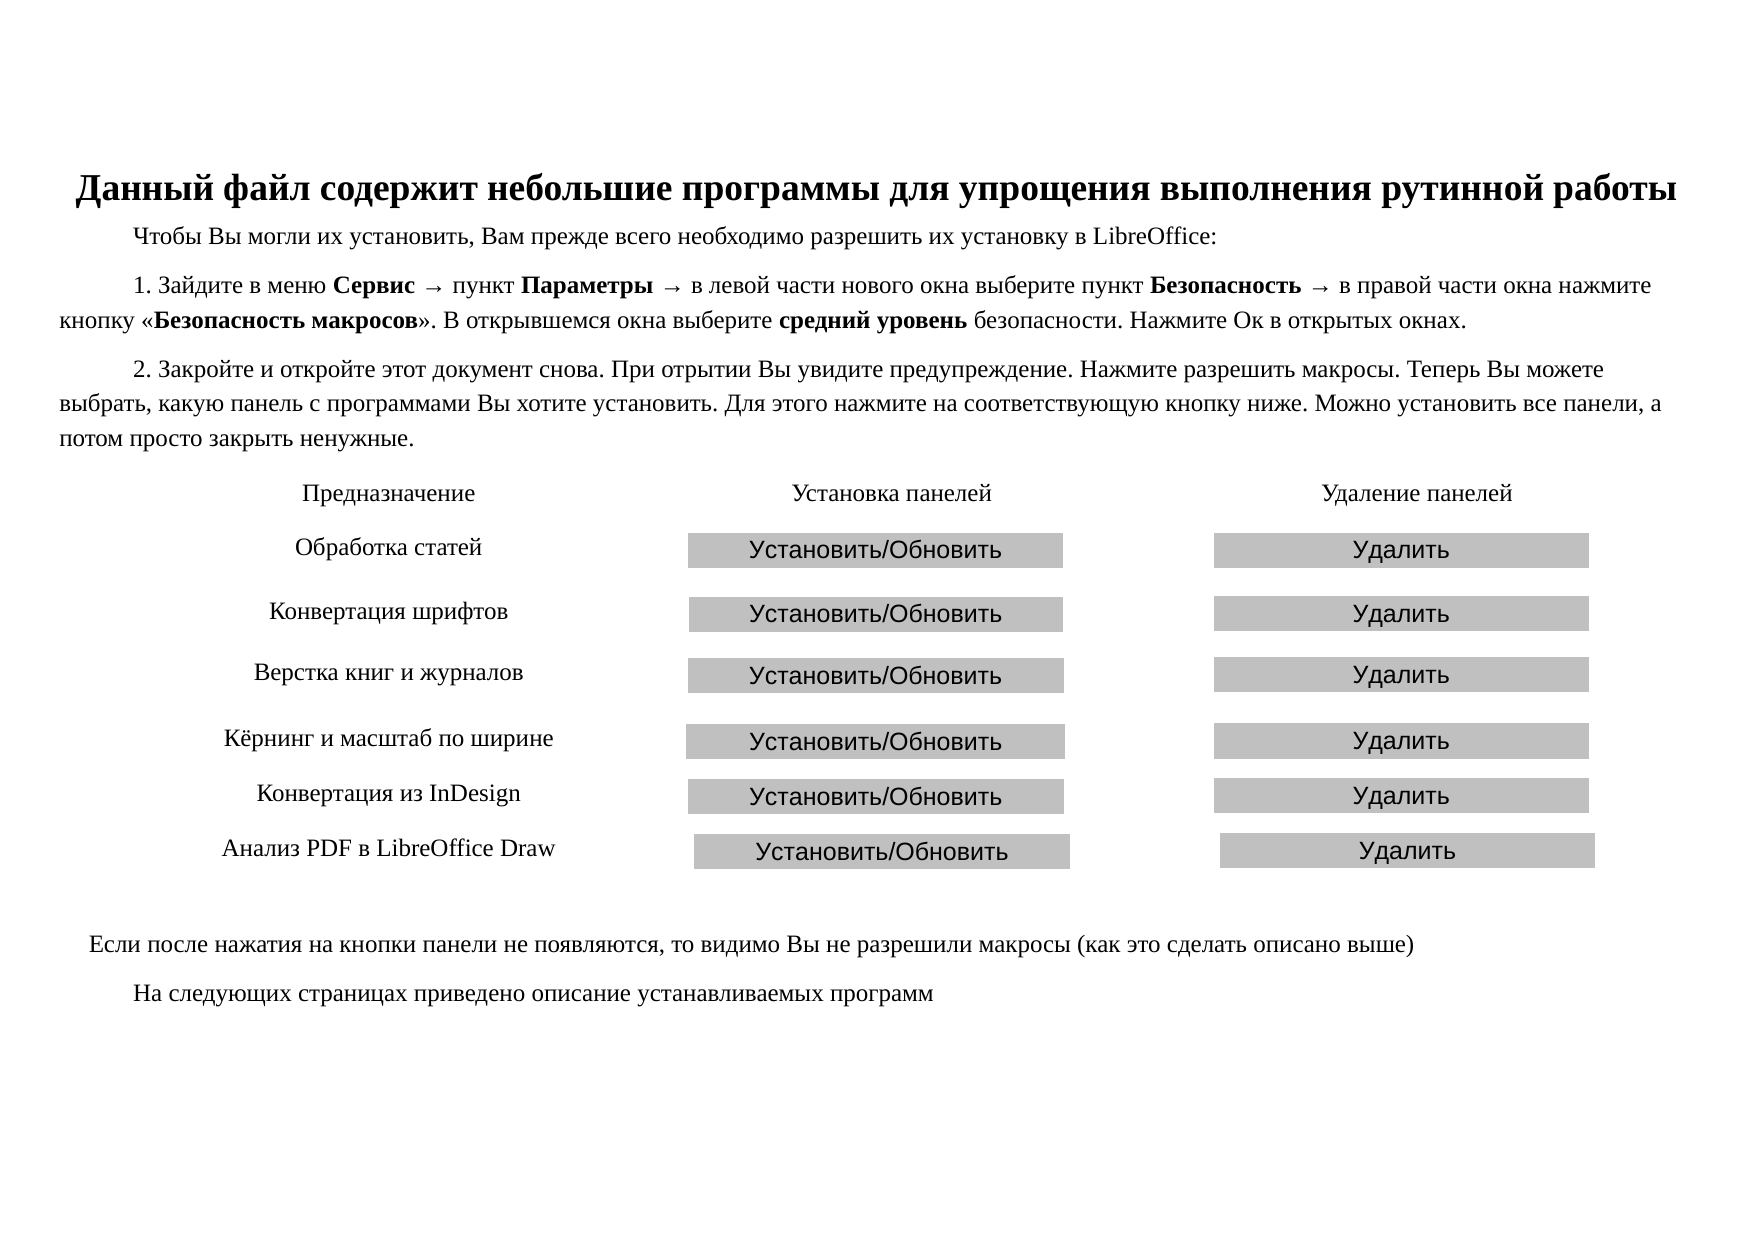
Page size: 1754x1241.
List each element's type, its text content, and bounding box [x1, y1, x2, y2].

subtitle Данный файл содержит небольшие программы для упрощения выполнения рутинной работы [59, 165, 1695, 209]
table_cell Анализ PDF в LibreOffice Draw [59, 827, 644, 882]
table_cell [644, 827, 1139, 882]
table_cell [644, 773, 1139, 827]
table_cell [644, 718, 1139, 772]
text Чтобы Вы могли их установить, Вам прежде всего необходимо разрешить их установку в LibreOffice: [59, 221, 1695, 250]
table_cell [644, 527, 1139, 590]
table_cell [644, 651, 1139, 718]
text Если после нажатия на кнопки панели не появляются, то видимо Вы не разрешили макросы (как это сделать описано выше) [59, 929, 1695, 958]
table_cell Верстка книг и журналов [59, 651, 644, 718]
text 2. Закройте и откройте этот документ снова. При отрытии Вы увидите предупреждение. Нажмите разрешить макросы. Теперь Вы можете выбрать, какую панель с программами Вы хотите установить. Для этого нажмите на соответствующую кнопку ниже. Можно установить все панели, а потом просто закрыть ненужные. [59, 354, 1695, 452]
table_header Предназначение [59, 472, 644, 527]
table_header Установка панелей [644, 472, 1139, 527]
table_cell Конвертация шрифтов [59, 590, 644, 651]
table_cell Обработка статей [59, 527, 644, 590]
text На следующих страницах приведено описание устанавливаемых программ [59, 978, 1695, 1007]
table_header Удаление панелей [1139, 472, 1695, 527]
table_cell [1139, 527, 1695, 590]
table_cell [1139, 651, 1695, 718]
table_cell [644, 590, 1139, 651]
table_cell [1139, 718, 1695, 772]
table_cell [1139, 827, 1695, 882]
table_cell [1139, 773, 1695, 827]
table_cell [1139, 590, 1695, 651]
text 1. Зайдите в меню Сервис → пункт Параметры → в левой части нового окна выберите пункт Безопасность → в правой части окна нажмите кнопку «Безопасность макросов». В открывшемся окна выберите средний уровень безопасности. Нажмите Ок в открытых окнах. [59, 270, 1695, 334]
table_cell Кёрнинг и масштаб по ширине [59, 718, 644, 772]
table_cell Конвертация из InDesign [59, 773, 644, 827]
